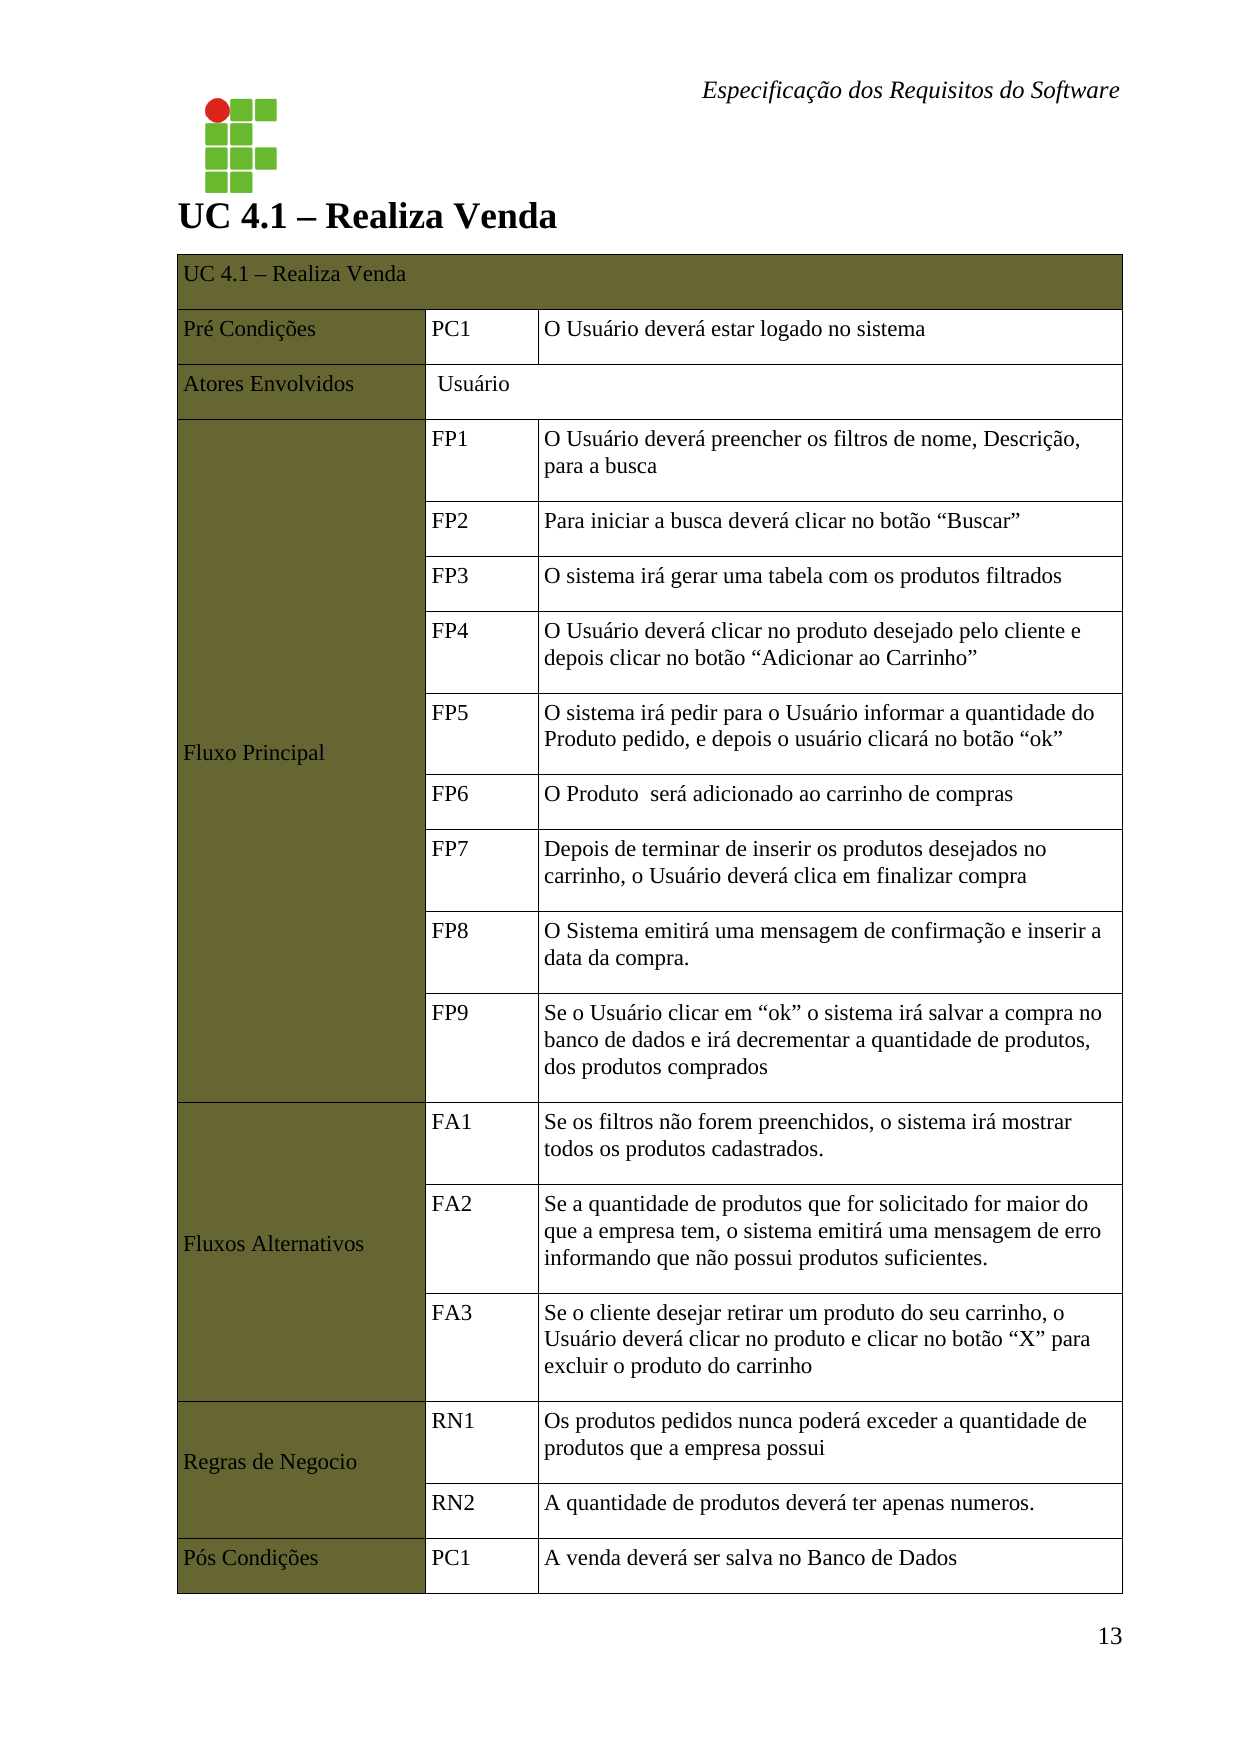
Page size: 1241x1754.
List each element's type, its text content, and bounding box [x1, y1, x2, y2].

table_cell O Usuário deverá preencher os filtros de nome, Descrição, para a busca [539, 420, 1122, 501]
table_cell Atores Envolvidos [178, 365, 425, 419]
table_cell Depois de terminar de inserir os produtos desejados no carrinho, o Usuário deverá clica em finalizar compra [539, 830, 1122, 911]
table_cell Pré Condições [178, 310, 425, 364]
table_cell FP7 [426, 830, 538, 911]
table_cell RN1 [426, 1402, 538, 1483]
table_cell FP4 [426, 612, 538, 692]
table_cell O sistema irá gerar uma tabela com os produtos filtrados [539, 557, 1122, 611]
table_cell FP8 [426, 912, 538, 993]
table_cell Regras de Negocio [178, 1402, 425, 1538]
table_cell PC1 [426, 310, 538, 364]
table_cell O Produto será adicionado ao carrinho de compras [539, 775, 1122, 829]
table_cell Se a quantidade de produtos que for solicitado for maior do que a empresa tem, o sistema emitirá uma mensagem de erro informando que não possui produtos suficientes. [539, 1185, 1122, 1292]
table_cell RN2 [426, 1484, 538, 1538]
table_cell FP3 [426, 557, 538, 611]
table_cell PC1 [426, 1539, 538, 1593]
text UC 4.1 – Realiza Venda [177, 193, 1122, 236]
table_cell O Sistema emitirá uma mensagem de confirmação e inserir a data da compra. [539, 912, 1122, 993]
table_cell O Usuário deverá estar logado no sistema [539, 310, 1122, 364]
table_cell Para iniciar a busca deverá clicar no botão “Buscar” [539, 502, 1122, 556]
table_cell FA2 [426, 1185, 538, 1292]
table_cell FP1 [426, 420, 538, 501]
picture [202, 98, 277, 193]
table_cell O sistema irá pedir para o Usuário informar a quantidade do Produto pedido, e depois o usuário clicará no botão “ok” [539, 694, 1122, 774]
table_cell Fluxos Alternativos [178, 1103, 425, 1401]
table_cell A quantidade de produtos deverá ter apenas numeros. [539, 1484, 1122, 1538]
table_cell O Usuário deverá clicar no produto desejado pelo cliente e depois clicar no botão “Adicionar ao Carrinho” [539, 612, 1122, 692]
table_header UC 4.1 – Realiza Venda [178, 255, 1122, 309]
table_cell Se o Usuário clicar em “ok” o sistema irá salvar a compra no banco de dados e irá decrementar a quantidade de produtos, dos produtos comprados [539, 994, 1122, 1102]
table_cell FA1 [426, 1103, 538, 1184]
table_cell Usuário [426, 365, 1122, 419]
table_cell FP2 [426, 502, 538, 556]
table_cell Se o cliente desejar retirar um produto do seu carrinho, o Usuário deverá clicar no produto e clicar no botão “X” para excluir o produto do carrinho [539, 1294, 1122, 1401]
table_cell Fluxo Principal [178, 420, 425, 1102]
table_cell FP5 [426, 694, 538, 774]
table_cell Os produtos pedidos nunca poderá exceder a quantidade de produtos que a empresa possui [539, 1402, 1122, 1483]
table_cell A venda deverá ser salva no Banco de Dados [539, 1539, 1122, 1593]
table_cell Pós Condições [178, 1539, 425, 1593]
table_cell Se os filtros não forem preenchidos, o sistema irá mostrar todos os produtos cadastrados. [539, 1103, 1122, 1184]
table_cell FA3 [426, 1294, 538, 1401]
table_cell FP9 [426, 994, 538, 1102]
table_cell FP6 [426, 775, 538, 829]
